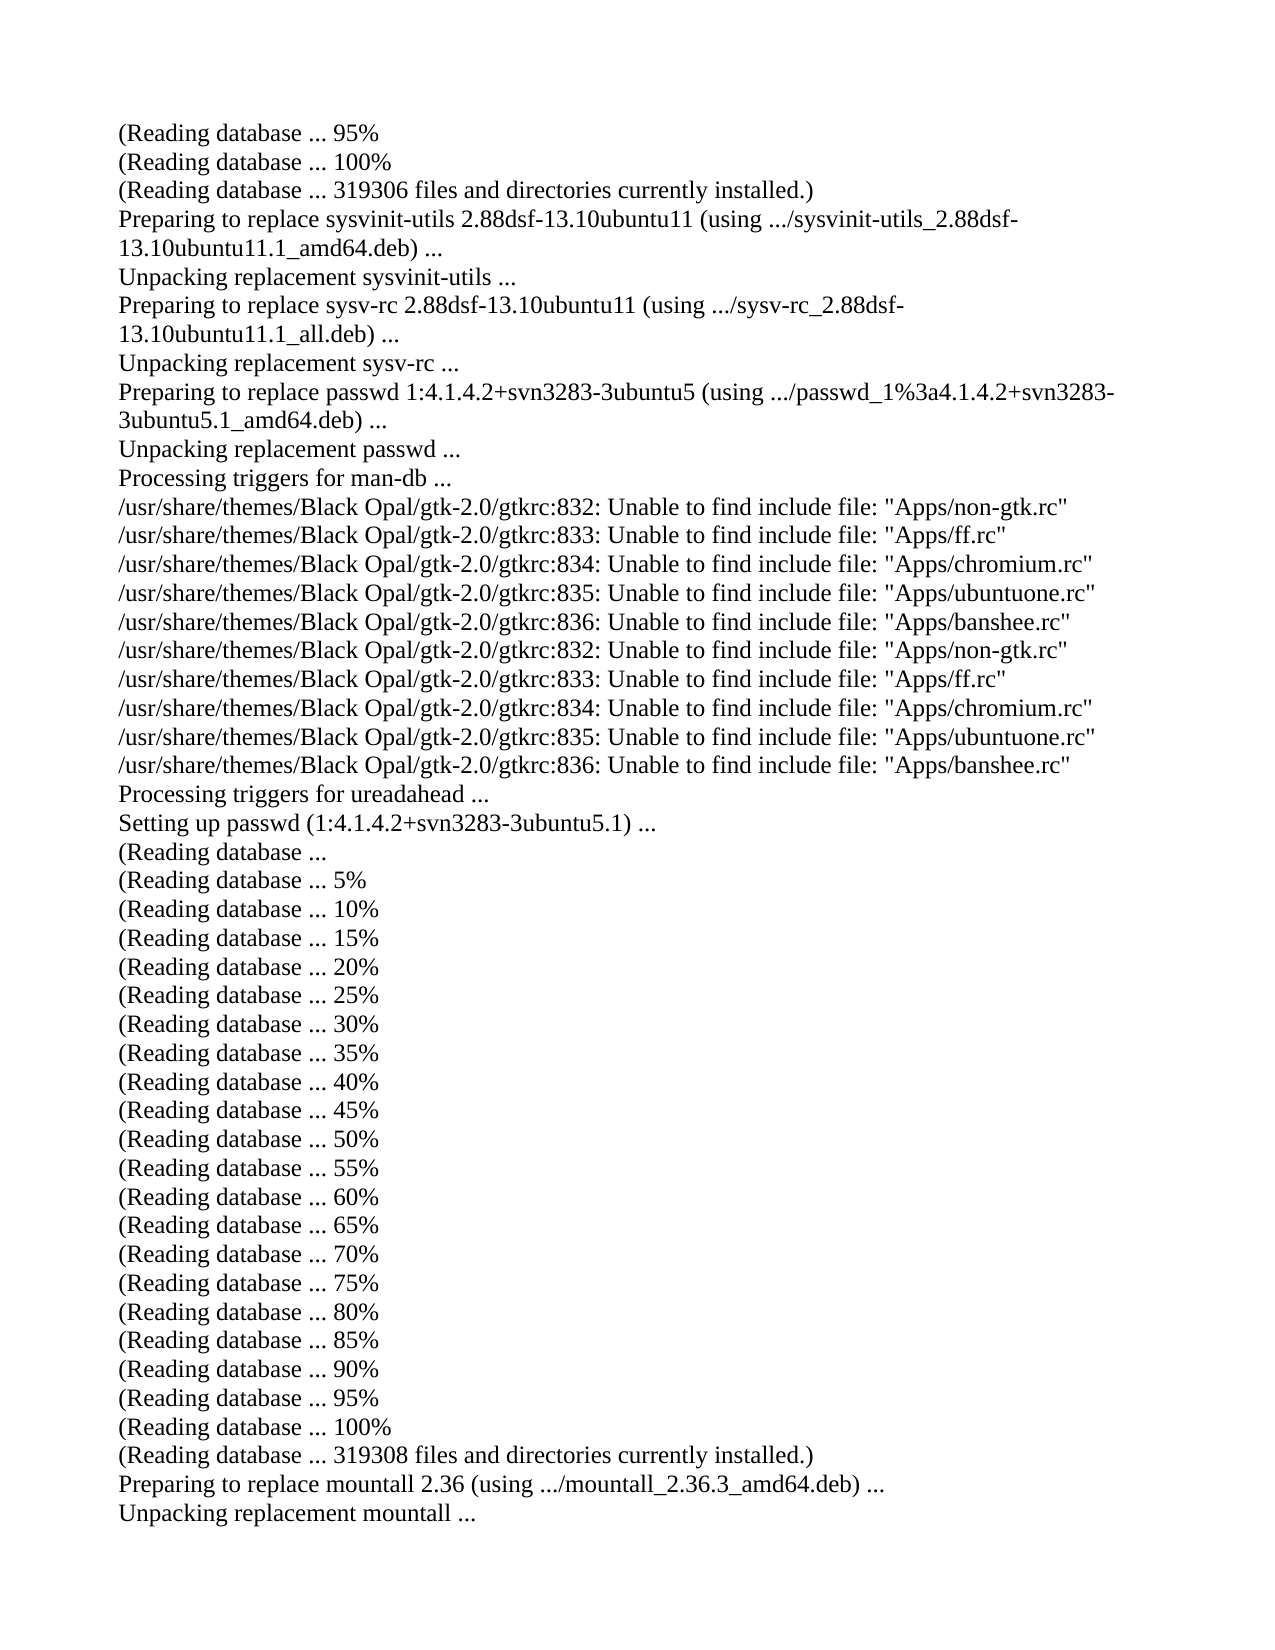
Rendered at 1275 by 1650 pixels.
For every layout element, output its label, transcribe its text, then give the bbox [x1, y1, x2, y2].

text (Reading database ... 95% [118, 118, 1157, 147]
text (Reading database ... 90% [118, 1354, 1157, 1383]
text (Reading database ... 40% [118, 1067, 1157, 1096]
text /usr/share/themes/Black Opal/gtk-2.0/gtkrc:836: Unable to find include file: "Apps/banshee.rc" [118, 607, 1157, 636]
text /usr/share/themes/Black Opal/gtk-2.0/gtkrc:832: Unable to find include file: "Apps/non-gtk.rc" [118, 492, 1157, 521]
text (Reading database ... 70% [118, 1239, 1157, 1268]
text (Reading database ... 319308 files and directories currently installed.) [118, 1441, 1157, 1469]
text Processing triggers for man-db ... [118, 463, 1157, 492]
text (Reading database ... 50% [118, 1124, 1157, 1153]
text /usr/share/themes/Black Opal/gtk-2.0/gtkrc:835: Unable to find include file: "Apps/ubuntuone.rc" [118, 722, 1157, 751]
text (Reading database ... 45% [118, 1096, 1157, 1124]
text Unpacking replacement sysv-rc ... [118, 348, 1157, 377]
text (Reading database ... 319306 files and directories currently installed.) [118, 176, 1157, 204]
text Preparing to replace sysvinit-utils 2.88dsf-13.10ubuntu11 (using .../sysvinit-utils_2.88dsf-13.10ubuntu11.1_amd64.deb) ... [118, 204, 1157, 262]
text /usr/share/themes/Black Opal/gtk-2.0/gtkrc:833: Unable to find include file: "Apps/ff.rc" [118, 521, 1157, 549]
text Preparing to replace passwd 1:4.1.4.2+svn3283-3ubuntu5 (using .../passwd_1%3a4.1.4.2+svn3283-3ubuntu5.1_amd64.deb) ... [118, 377, 1157, 434]
text (Reading database ... 55% [118, 1153, 1157, 1182]
text /usr/share/themes/Black Opal/gtk-2.0/gtkrc:832: Unable to find include file: "Apps/non-gtk.rc" [118, 636, 1157, 664]
text /usr/share/themes/Black Opal/gtk-2.0/gtkrc:836: Unable to find include file: "Apps/banshee.rc" [118, 751, 1157, 779]
text /usr/share/themes/Black Opal/gtk-2.0/gtkrc:834: Unable to find include file: "Apps/chromium.rc" [118, 549, 1157, 578]
text /usr/share/themes/Black Opal/gtk-2.0/gtkrc:833: Unable to find include file: "Apps/ff.rc" [118, 664, 1157, 693]
text (Reading database ... [118, 837, 1157, 866]
text (Reading database ... 30% [118, 1009, 1157, 1038]
text Preparing to replace mountall 2.36 (using .../mountall_2.36.3_amd64.deb) ... [118, 1469, 1157, 1498]
text (Reading database ... 100% [118, 1412, 1157, 1441]
text (Reading database ... 5% [118, 866, 1157, 894]
text (Reading database ... 100% [118, 147, 1157, 176]
text (Reading database ... 60% [118, 1182, 1157, 1211]
text (Reading database ... 20% [118, 952, 1157, 981]
text (Reading database ... 85% [118, 1326, 1157, 1354]
text (Reading database ... 75% [118, 1268, 1157, 1297]
text Processing triggers for ureadahead ... [118, 779, 1157, 808]
text (Reading database ... 35% [118, 1038, 1157, 1067]
text /usr/share/themes/Black Opal/gtk-2.0/gtkrc:835: Unable to find include file: "Apps/ubuntuone.rc" [118, 578, 1157, 607]
text /usr/share/themes/Black Opal/gtk-2.0/gtkrc:834: Unable to find include file: "Apps/chromium.rc" [118, 693, 1157, 722]
text (Reading database ... 15% [118, 923, 1157, 952]
text Preparing to replace sysv-rc 2.88dsf-13.10ubuntu11 (using .../sysv-rc_2.88dsf-13.10ubuntu11.1_all.deb) ... [118, 291, 1157, 348]
text Unpacking replacement sysvinit-utils ... [118, 262, 1157, 291]
text Setting up passwd (1:4.1.4.2+svn3283-3ubuntu5.1) ... [118, 808, 1157, 837]
text (Reading database ... 25% [118, 981, 1157, 1009]
text (Reading database ... 95% [118, 1383, 1157, 1412]
text Unpacking replacement mountall ... [118, 1498, 1157, 1527]
text Unpacking replacement passwd ... [118, 434, 1157, 463]
text (Reading database ... 10% [118, 894, 1157, 923]
text (Reading database ... 65% [118, 1211, 1157, 1239]
text (Reading database ... 80% [118, 1297, 1157, 1326]
